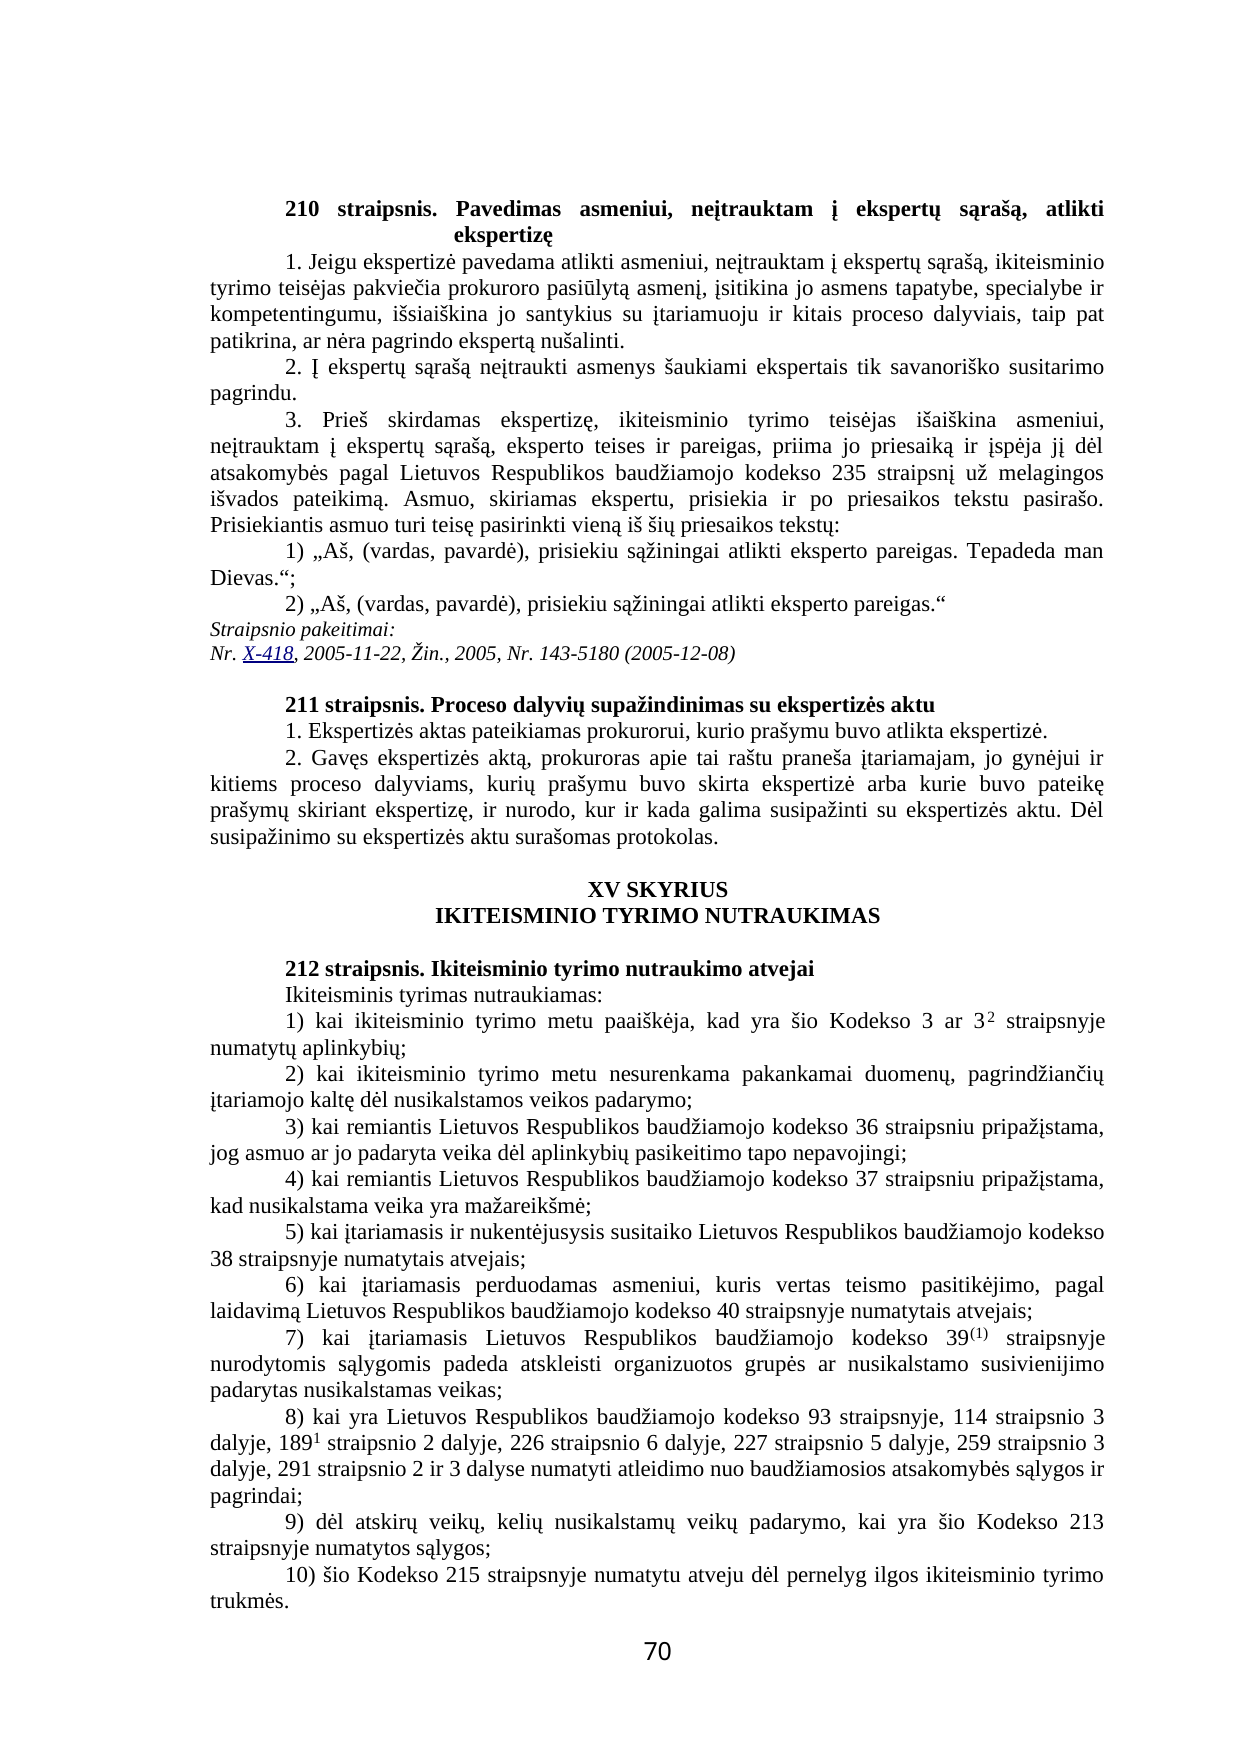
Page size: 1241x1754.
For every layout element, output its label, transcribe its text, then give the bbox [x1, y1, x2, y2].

text 1) „Aš, (vardas, pavardė), prisiekiu sąžiningai atlikti eksperto pareigas. Tepadeda man Dievas.“; [210, 538, 1106, 590]
text 7) kai įtariamasis Lietuvos Respublikos baudžiamojo kodekso 39(1) straipsnyje nurodytomis sąlygomis padeda atskleisti organizuotos grupės ar nusikalstamo susivienijimo padarytas nusikalstamas veikas; [210, 1324, 1106, 1403]
text 1) kai ikiteisminio tyrimo metu paaiškėja, kad yra šio Kodekso 3 ar 32 straipsnyje numatytų aplinkybių; [210, 1007, 1106, 1060]
text 1. Jeigu ekspertizė pavedama atlikti asmeniui, neįtrauktam į ekspertų sąrašą, ikiteisminio tyrimo teisėjas pakviečia prokuroro pasiūlytą asmenį, įsitikina jo asmens tapatybe, specialybe ir kompetentingumu, išsiaiškina jo santykius su įtariamuoju ir kitais proceso dalyviais, taip pat patikrina, ar nėra pagrindo ekspertą nušalinti. [210, 248, 1106, 353]
text 2. Į ekspertų sąrašą neįtraukti asmenys šaukiami ekspertais tik savanoriško susitarimo pagrindu. [210, 353, 1106, 406]
text 3) kai remiantis Lietuvos Respublikos baudžiamojo kodekso 36 straipsniu pripažįstama, jog asmuo ar jo padaryta veika dėl aplinkybių pasikeitimo tapo nepavojingi; [210, 1113, 1106, 1166]
text 2) kai ikiteisminio tyrimo metu nesurenkama pakankamai duomenų, pagrindžiančių įtariamojo kaltę dėl nusikalstamos veikos padarymo; [210, 1060, 1106, 1113]
text 2. Gavęs ekspertizės aktą, prokuroras apie tai raštu praneša įtariamajam, jo gynėjui ir kitiems proceso dalyviams, kurių prašymu buvo skirta ekspertizė arba kurie buvo pateikę prašymų skiriant ekspertizę, ir nurodo, kur ir kada galima susipažinti su ekspertizės aktu. Dėl susipažinimo su ekspertizės aktu surašomas protokolas. [210, 744, 1106, 849]
text 212 straipsnis. Ikiteisminio tyrimo nutraukimo atvejai [210, 955, 1106, 981]
text 6) kai įtariamasis perduodamas asmeniui, kuris vertas teismo pasitikėjimo, pagal laidavimą Lietuvos Respublikos baudžiamojo kodekso 40 straipsnyje numatytais atvejais; [210, 1271, 1106, 1324]
text 211 straipsnis. Proceso dalyvių supažindinimas su ekspertizės aktu [210, 691, 1106, 717]
text 4) kai remiantis Lietuvos Respublikos baudžiamojo kodekso 37 straipsniu pripažįstama, kad nusikalstama veika yra mažareikšmė; [210, 1166, 1106, 1218]
text 8) kai yra Lietuvos Respublikos baudžiamojo kodekso 93 straipsnyje, 114 straipsnio 3 dalyje, 1891 straipsnio 2 dalyje, 226 straipsnio 6 dalyje, 227 straipsnio 5 dalyje, 259 straipsnio 3 dalyje, 291 straipsnio 2 ir 3 dalyse numatyti atleidimo nuo baudžiamosios atsakomybės sąlygos ir pagrindai; [210, 1403, 1106, 1508]
text 1. Ekspertizės aktas pateikiamas prokurorui, kurio prašymu buvo atlikta ekspertizė. [210, 717, 1106, 744]
text 10) šio Kodekso 215 straipsnyje numatytu atveju dėl pernelyg ilgos ikiteisminio tyrimo trukmės. [210, 1561, 1106, 1613]
text 2) „Aš, (vardas, pavardė), prisiekiu sąžiningai atlikti eksperto pareigas.“ [210, 590, 1106, 617]
text Ikiteisminio tyrimo nutraukimas [210, 902, 1106, 928]
text Straipsnio pakeitimai: [210, 617, 1106, 641]
text Nr. X-418, 2005-11-22, Žin., 2005, Nr. 143-5180 (2005-12-08) [210, 641, 1106, 665]
text 3. Prieš skirdamas ekspertizę, ikiteisminio tyrimo teisėjas išaiškina asmeniui, neįtrauktam į ekspertų sąrašą, eksperto teises ir pareigas, priima jo priesaiką ir įspėja jį dėl atsakomybės pagal Lietuvos Respublikos baudžiamojo kodekso 235 straipsnį už melagingos išvados pateikimą. Asmuo, skiriamas ekspertu, prisiekia ir po priesaikos tekstu pasirašo. Prisiekiantis asmuo turi teisę pasirinkti vieną iš šių priesaikos tekstų: [210, 406, 1106, 538]
text 210 straipsnis. Pavedimas asmeniui, neįtrauktam į ekspertų sąrašą, atlikti ekspertizę [285, 195, 1106, 248]
text 5) kai įtariamasis ir nukentėjusysis susitaiko Lietuvos Respublikos baudžiamojo kodekso 38 straipsnyje numatytais atvejais; [210, 1218, 1106, 1271]
text 9) dėl atskirų veikų, kelių nusikalstamų veikų padarymo, kai yra šio Kodekso 213 straipsnyje numatytos sąlygos; [210, 1508, 1106, 1561]
subtitle XV skyrius [210, 876, 1106, 902]
text Ikiteisminis tyrimas nutraukiamas: [210, 981, 1106, 1007]
